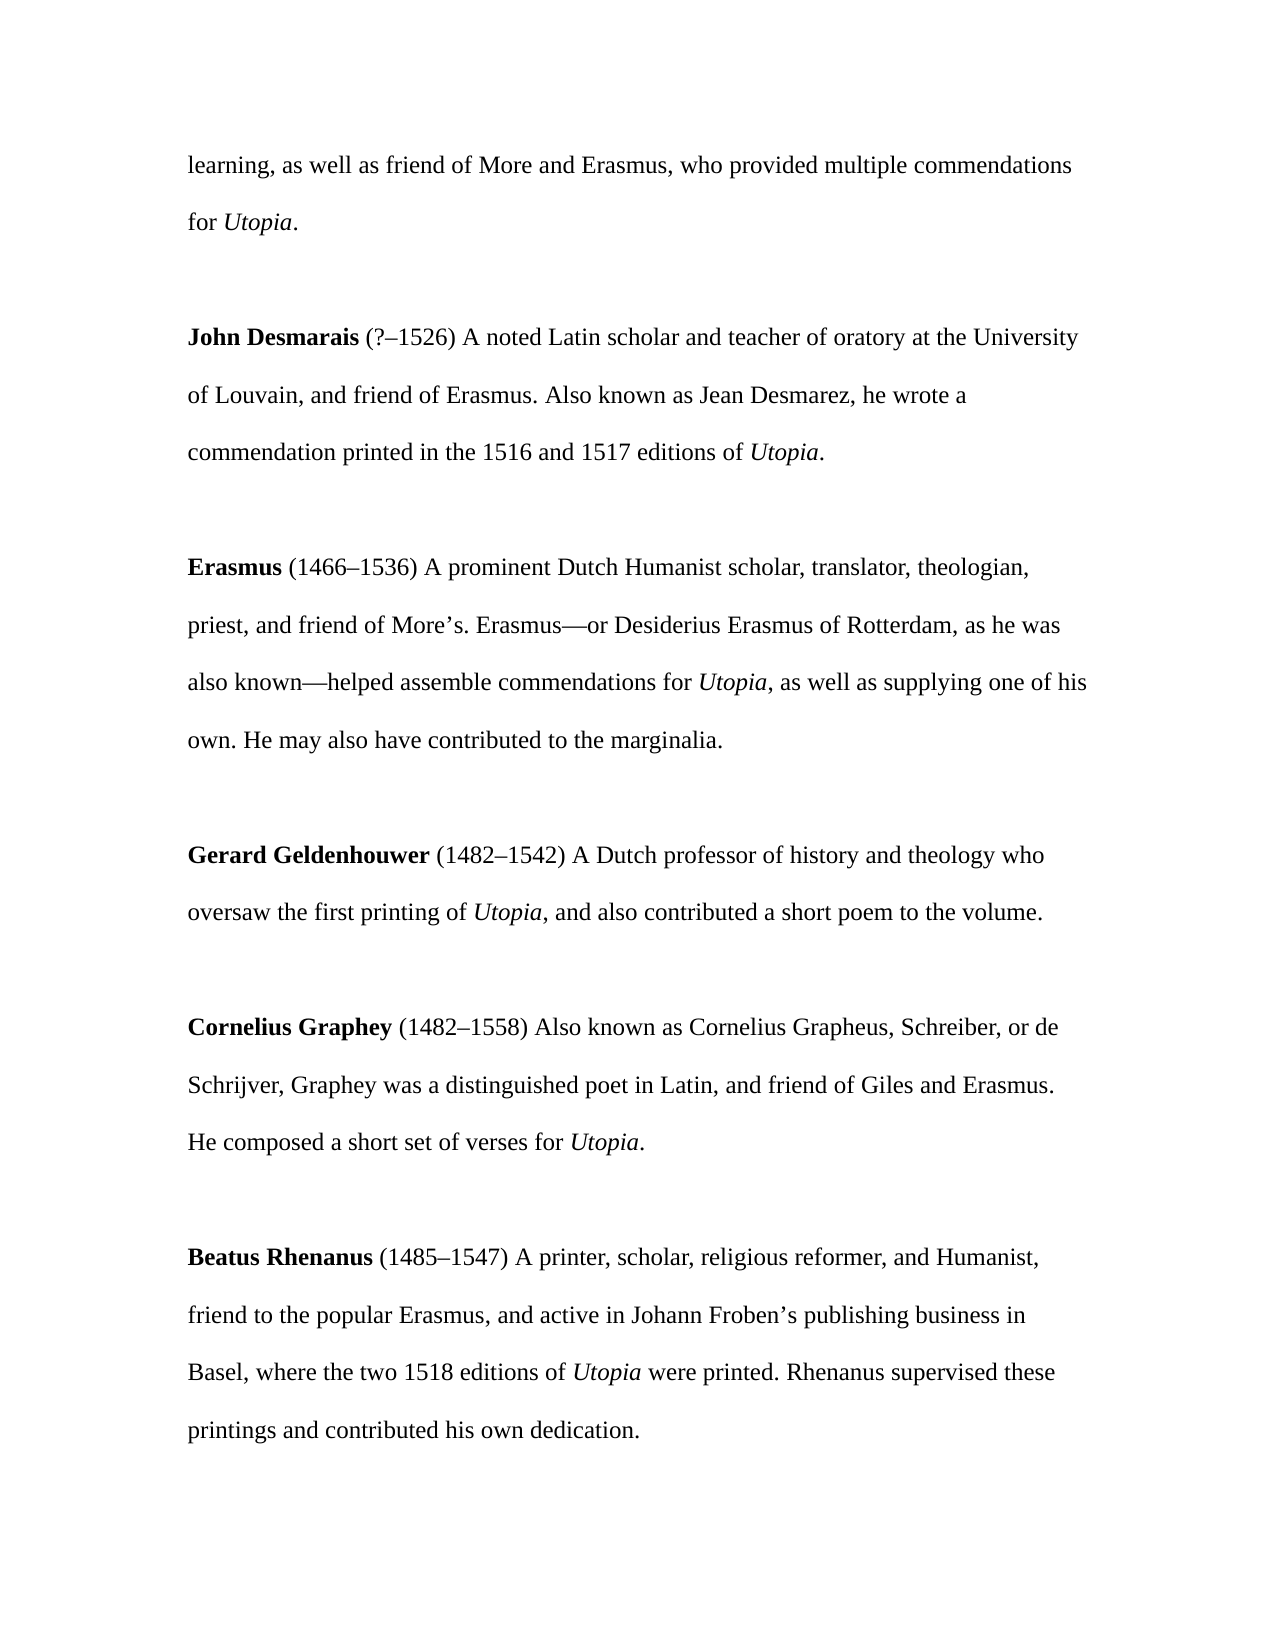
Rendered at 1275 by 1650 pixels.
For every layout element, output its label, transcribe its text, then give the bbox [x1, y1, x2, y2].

text John Desmarais (?–1526) A noted Latin scholar and teacher of oratory at the University of Louvain, and friend of Erasmus. Also known as Jean Desmarez, he wrote a commendation printed in the 1516 and 1517 editions of Utopia. [187, 322, 1087, 466]
text Beatus Rhenanus (1485–1547) A printer, scholar, religious reformer, and Humanist, friend to the popular Erasmus, and active in Johann Froben’s publishing business in Basel, where the two 1518 editions of Utopia were printed. Rhenanus supervised these printings and contributed his own dedication. [187, 1242, 1087, 1444]
text Erasmus (1466–1536) A prominent Dutch Humanist scholar, translator, theologian, priest, and friend of More’s. Erasmus—or Desiderius Erasmus of Rotterdam, as he was also known—helped assemble commendations for Utopia, as well as supplying one of his own. He may also have contributed to the marginalia. [187, 552, 1087, 754]
text Cornelius Graphey (1482–1558) Also known as Cornelius Grapheus, Schreiber, or de Schrijver, Graphey was a distinguished poet in Latin, and friend of Giles and Erasmus. He composed a short set of verses for Utopia. [187, 1012, 1087, 1156]
text Gerard Geldenhouwer (1482–1542) A Dutch professor of history and theology who oversaw the first printing of Utopia, and also contributed a short poem to the volume. [187, 840, 1087, 926]
text learning, as well as friend of More and Erasmus, who provided multiple commendations for Utopia. [187, 150, 1087, 236]
